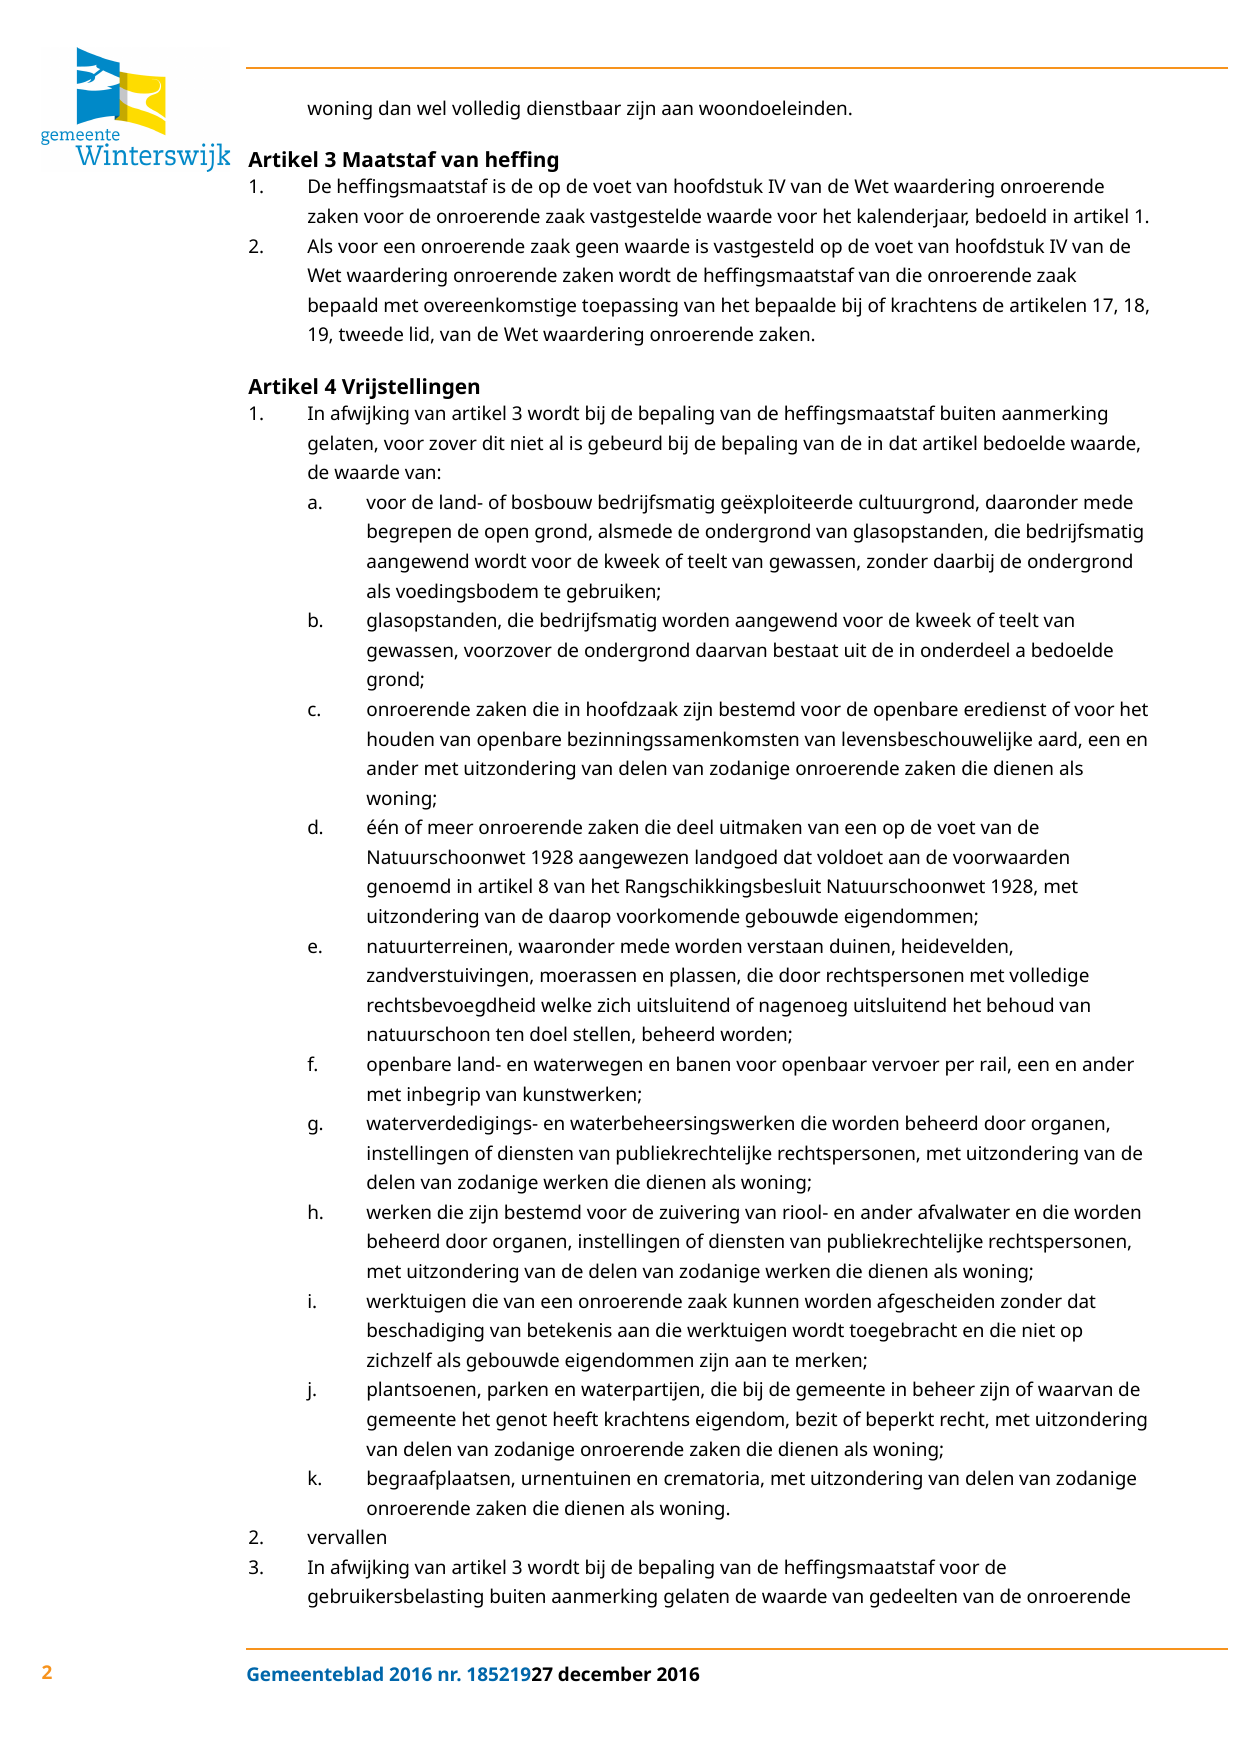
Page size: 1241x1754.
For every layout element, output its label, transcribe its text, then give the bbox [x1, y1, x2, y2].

list waterverdedigings- en waterbeheersingswerken die worden beheerd door organen, instellingen of diensten van publiekrechtelijke rechtspersonen, met uitzondering van de delen van zodanige werken die dienen als woning; [307, 1110, 1152, 1195]
list vervallen [248, 1524, 1152, 1550]
list glasopstanden, die bedrijfsmatig worden aangewend voor de kweek of teelt van gewassen, voorzover de ondergrond daarvan bestaat uit de in onderdeel a bedoelde grond; [307, 607, 1152, 692]
list werken die zijn bestemd voor de zuivering van riool- en ander afvalwater en die worden beheerd door organen, instellingen of diensten van publiekrechtelijke rechtspersonen, met uitzondering van de delen van zodanige werken die dienen als woning; [307, 1199, 1152, 1284]
text Artikel 4 Vrijstellingen [248, 372, 1152, 400]
list begraafplaatsen, urnentuinen en crematoria, met uitzondering van delen van zodanige onroerende zaken die dienen als woning. [307, 1465, 1152, 1521]
list voor de land- of bosbouw bedrijfsmatig geëxploiteerde cultuurgrond, daaronder mede begrepen de open grond, alsmede de ondergrond van glasopstanden, die bedrijfsmatig aangewend wordt voor de kweek of teelt van gewassen, zonder daarbij de ondergrond als voedingsbodem te gebruiken; [307, 489, 1152, 604]
list natuurterreinen, waaronder mede worden verstaan duinen, heidevelden, zandverstuivingen, moerassen en plassen, die door rechtspersonen met volledige rechtsbevoegdheid welke zich uitsluitend of nagenoeg uitsluitend het behoud van natuurschoon ten doel stellen, beheerd worden; [307, 933, 1152, 1047]
list één of meer onroerende zaken die deel uitmaken van een op de voet van de Natuurschoonwet 1928 aangewezen landgoed dat voldoet aan de voorwaarden genoemd in artikel 8 van het Rangschikkingsbesluit Natuurschoonwet 1928, met uitzondering van de daarop voorkomende gebouwde eigendommen; [307, 814, 1152, 929]
text Artikel 3 Maatstaf van heffing [248, 145, 1152, 174]
list In afwijking van artikel 3 wordt bij de bepaling van de heffingsmaatstaf buiten aanmerking gelaten, voor zover dit niet al is gebeurd bij de bepaling van de in dat artikel bedoelde waarde, de waarde van: [248, 400, 1152, 485]
list openbare land- en waterwegen en banen voor openbaar vervoer per rail, een en ander met inbegrip van kunstwerken; [307, 1051, 1152, 1107]
list Als voor een onroerende zaak geen waarde is vastgesteld op de voet van hoofdstuk IV van de Wet waardering onroerende zaken wordt de heffingsmaatstaf van die onroerende zaak bepaald met overeenkomstige toepassing van het bepaalde bij of krachtens de artikelen 17, 18, 19, tweede lid, van de Wet waardering onroerende zaken. [248, 233, 1152, 347]
list De heffingsmaatstaf is de op de voet van hoofdstuk IV van de Wet waardering onroerende zaken voor de onroerende zaak vastgestelde waarde voor het kalenderjaar, bedoeld in artikel 1. [248, 174, 1152, 229]
picture [225, 153, 231, 162]
list In afwijking van artikel 3 wordt bij de bepaling van de heffingsmaatstaf voor de gebruikersbelasting buiten aanmerking gelaten de waarde van gedeelten van de onroerende [248, 1554, 1152, 1609]
picture [41, 47, 231, 172]
list woning dan wel volledig dienstbaar zijn aan woondoeleinden. [248, 95, 1152, 121]
list werktuigen die van een onroerende zaak kunnen worden afgescheiden zonder dat beschadiging van betekenis aan die werktuigen wordt toegebracht en die niet op zichzelf als gebouwde eigendommen zijn aan te merken; [307, 1288, 1152, 1373]
list onroerende zaken die in hoofdzaak zijn bestemd voor de openbare eredienst of voor het houden van openbare bezinningssamenkomsten van levensbeschouwelijke aard, een en ander met uitzondering van delen van zodanige onroerende zaken die dienen als woning; [307, 696, 1152, 811]
list plantsoenen, parken en waterpartijen, die bij de gemeente in beheer zijn of waarvan de gemeente het genot heeft krachtens eigendom, bezit of beperkt recht, met uitzondering van delen van zodanige onroerende zaken die dienen als woning; [307, 1377, 1152, 1462]
